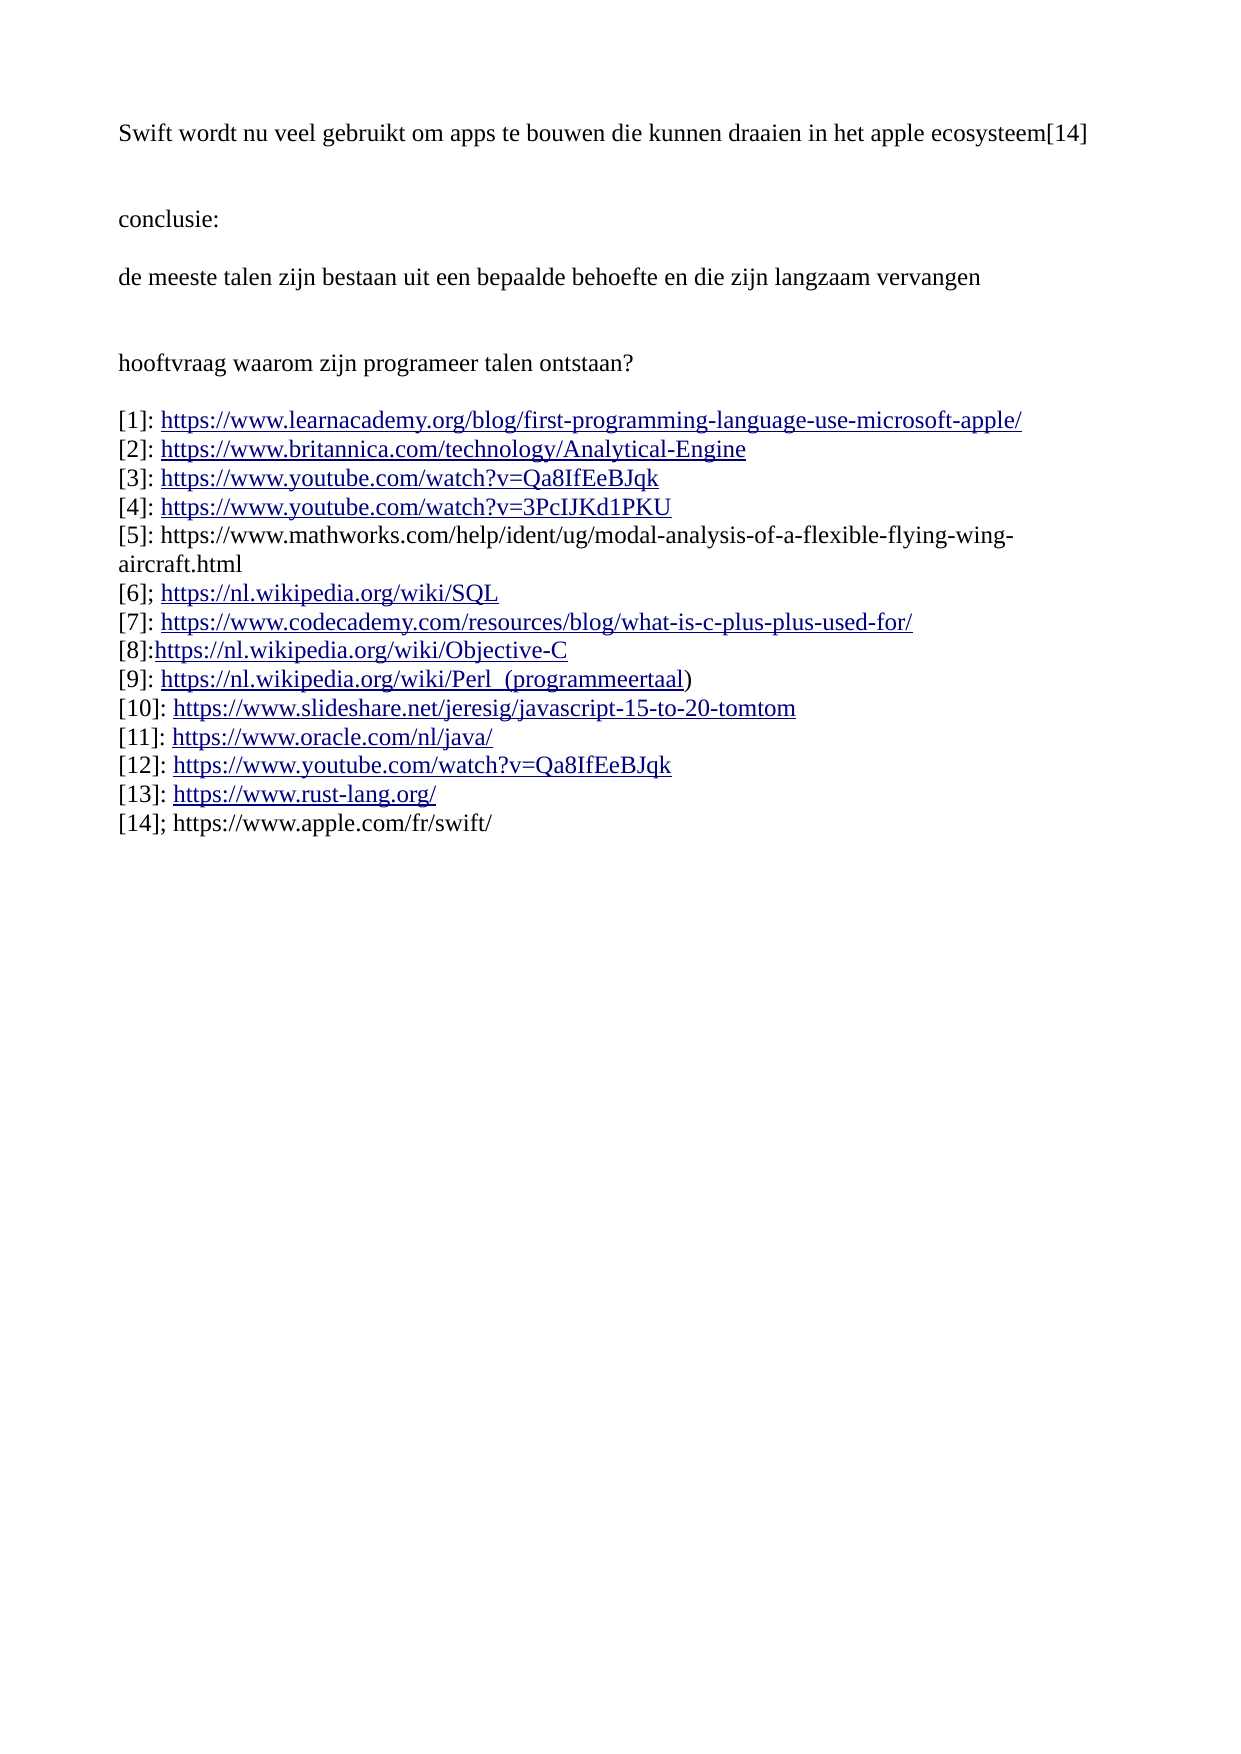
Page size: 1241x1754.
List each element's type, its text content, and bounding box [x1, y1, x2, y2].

text [2]: https://www.britannica.com/technology/Analytical-Engine [118, 434, 1122, 463]
text conclusie: [118, 204, 1122, 233]
text [14]; https://www.apple.com/fr/swift/ [118, 808, 1122, 837]
text [10]: https://www.slideshare.net/jeresig/javascript-15-to-20-tomtom [118, 693, 1122, 722]
text [6]; https://nl.wikipedia.org/wiki/SQL [118, 578, 1122, 607]
text [12]: https://www.youtube.com/watch?v=Qa8IfEeBJqk [118, 751, 1122, 779]
text [1]: https://www.learnacademy.org/blog/first-programming-language-use-microsoft-apple/ [118, 406, 1122, 434]
text de meeste talen zijn bestaan uit een bepaalde behoefte en die zijn langzaam vervangen [118, 262, 1122, 291]
text [8]:https://nl.wikipedia.org/wiki/Objective-C [118, 636, 1122, 664]
text [11]: https://www.oracle.com/nl/java/ [118, 722, 1122, 751]
text [13]: https://www.rust-lang.org/ [118, 779, 1122, 808]
text [5]: https://www.mathworks.com/help/ident/ug/modal-analysis-of-a-flexible-flying-wing-aircraft.html [118, 521, 1122, 578]
text Swift wordt nu veel gebruikt om apps te bouwen die kunnen draaien in het apple ecosysteem[14] [118, 118, 1122, 147]
text [3]: https://www.youtube.com/watch?v=Qa8IfEeBJqk [118, 463, 1122, 492]
text [9]: https://nl.wikipedia.org/wiki/Perl_(programmeertaal) [118, 664, 1122, 693]
text [4]: https://www.youtube.com/watch?v=3PcIJKd1PKU [118, 492, 1122, 521]
text [7]: https://www.codecademy.com/resources/blog/what-is-c-plus-plus-used-for/ [118, 607, 1122, 636]
text hooftvraag waarom zijn programeer talen ontstaan? [118, 348, 1122, 377]
